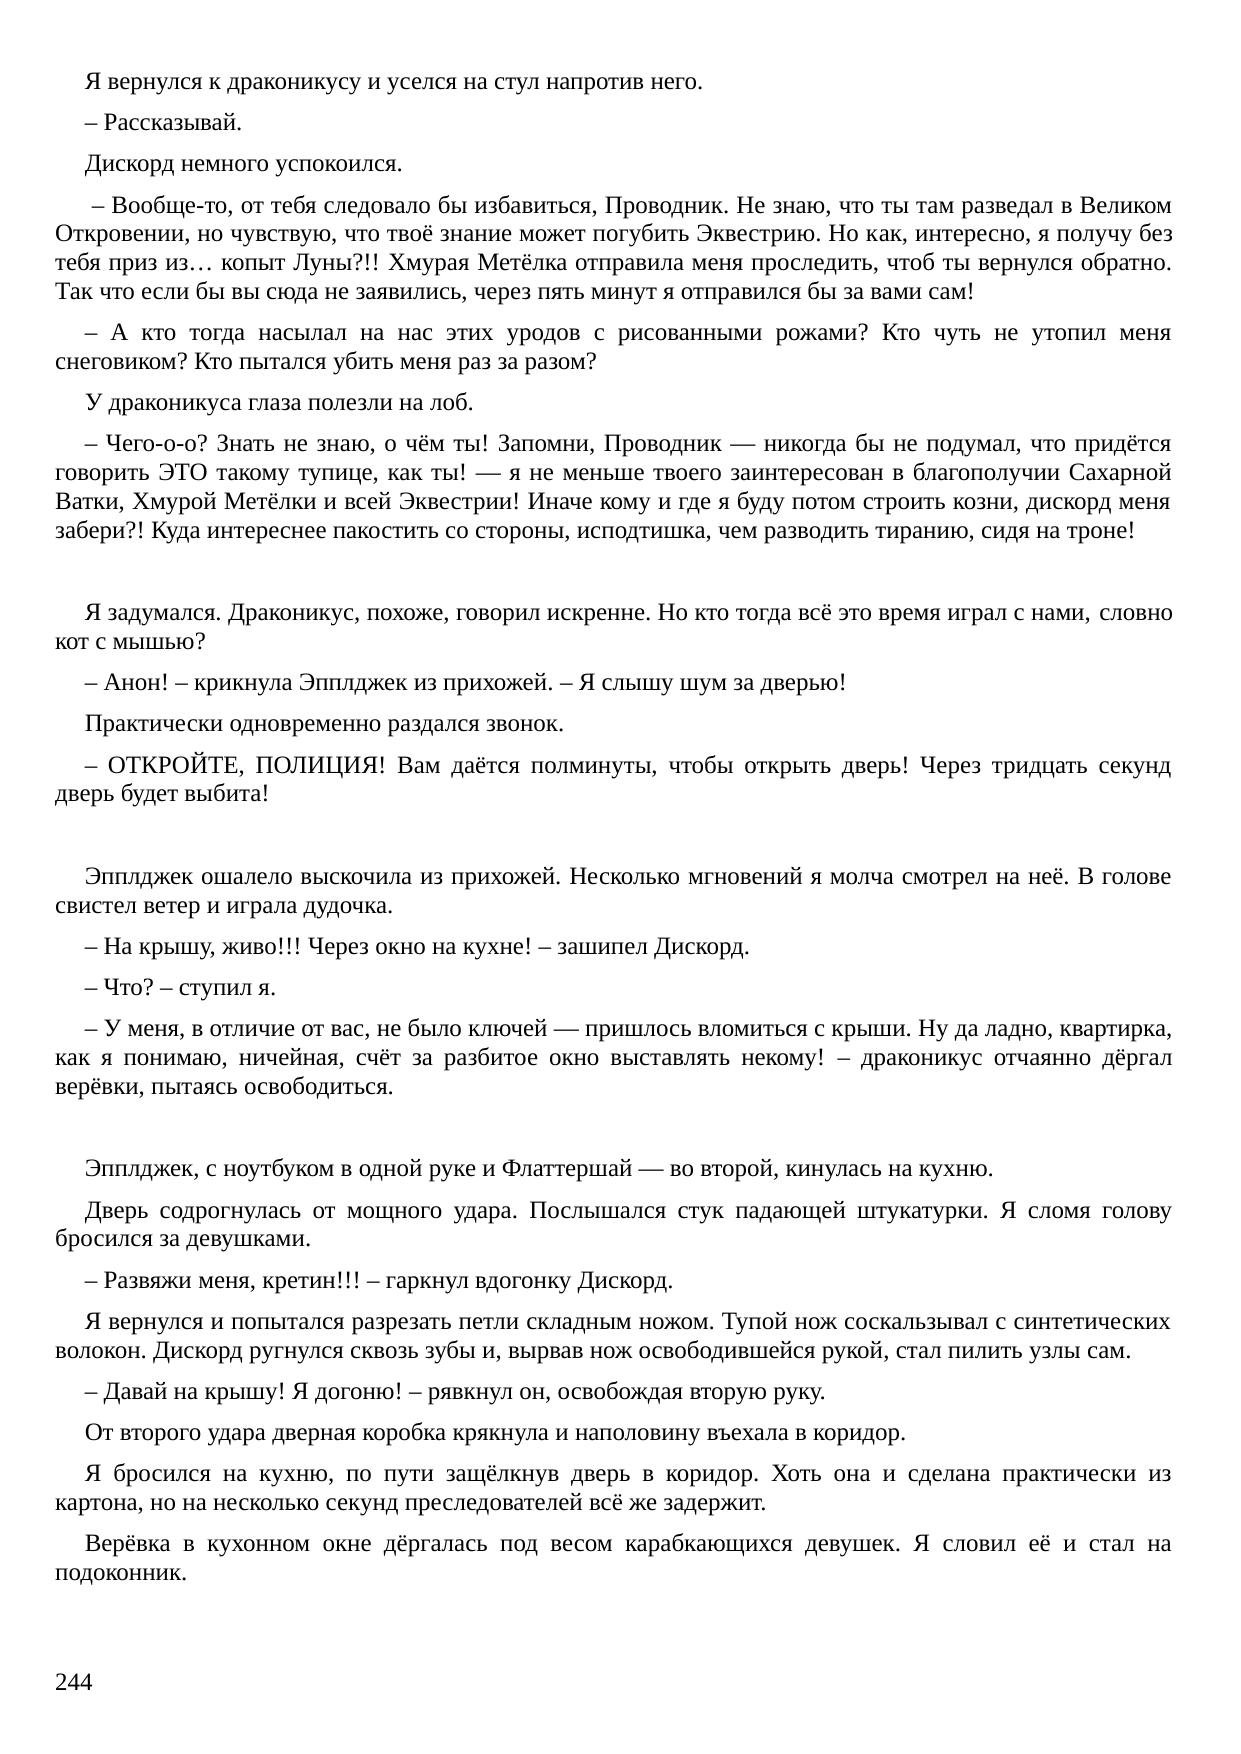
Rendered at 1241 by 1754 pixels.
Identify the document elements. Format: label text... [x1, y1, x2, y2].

text Я вернулся к драконикусу и уселся на стул напротив него. [55, 66, 1173, 95]
text У драконикуса глаза полезли на лоб. [55, 387, 1173, 416]
text – Анон! – крикнула Эпплджек из прихожей. – Я слышу шум за дверью! [55, 667, 1173, 696]
text – Рассказывай. [55, 107, 1173, 136]
text Эпплджек ошалело выскочила из прихожей. Несколько мгновений я молча смотрел на неё. В голове свистел ветер и играла дудочка. [55, 861, 1173, 918]
text – Чего-о-о? Знать не знаю, о чём ты! Запомни, Проводник — никогда бы не подумал, что придётся говорить ЭТО такому тупице, как ты! — я не меньше твоего заинтересован в благополучии Сахарной Ватки, Хмурой Метёлки и всей Эквестрии! Иначе кому и где я буду потом строить козни, дискорд меня забери?! Куда интереснее пакостить со стороны, исподтишка, чем разводить тиранию, сидя на троне! [55, 428, 1173, 543]
text Практически одновременно раздался звонок. [55, 708, 1173, 737]
text Я бросился на кухню, по пути защёлкнув дверь в коридор. Хоть она и сделана практически из картона, но на несколько секунд преследователей всё же задержит. [55, 1458, 1173, 1516]
text Я задумался. Драконикус, похоже, говорил искренне. Но кто тогда всё это время играл с нами, словно кот с мышью? [55, 597, 1173, 655]
text – У меня, в отличие от вас, не было ключей — пришлось вломиться с крыши. Ну да ладно, квартирка, как я понимаю, ничейная, счёт за разбитое окно выставлять некому! – драконикус отчаянно дёргал верёвки, пытаясь освободиться. [55, 1013, 1173, 1100]
text – Давай на крышу! Я догоню! – рявкнул он, освобождая вторую руку. [55, 1376, 1173, 1405]
text Дверь содрогнулась от мощного удара. Послышался стук падающей штукатурки. Я сломя голову бросился за девушками. [55, 1195, 1173, 1252]
text Верёвка в кухонном окне дёргалась под весом карабкающихся девушек. Я словил её и стал на подоконник. [55, 1528, 1173, 1586]
text – Развяжи меня, кретин!!! – гаркнул вдогонку Дискорд. [55, 1265, 1173, 1293]
text Я вернулся и попытался разрезать петли складным ножом. Тупой нож соскальзывал с синтетических волокон. Дискорд ругнулся сквозь зубы и, вырвав нож освободившейся рукой, стал пилить узлы сам. [55, 1306, 1173, 1363]
text – А кто тогда насылал на нас этих уродов с рисованными рожами? Кто чуть не утопил меня снеговиком? Кто пытался убить меня раз за разом? [55, 317, 1173, 375]
text Дискорд немного успокоился. [55, 148, 1173, 177]
text – На крышу, живо!!! Через окно на кухне! – зашипел Дискорд. [55, 931, 1173, 960]
text – Вообще-то, от тебя следовало бы избавиться, Проводник. Не знаю, что ты там разведал в Великом Откровении, но чувствую, что твоё знание может погубить Эквестрию. Но как, интересно, я получу без тебя приз из… копыт Луны?!! Хмурая Метёлка отправила меня проследить, чтоб ты вернулся обратно. Так что если бы вы сюда не заявились, через пять минут я отправился бы за вами сам! [55, 190, 1173, 305]
text – ОТКРОЙТЕ, ПОЛИЦИЯ! Вам даётся полминуты, чтобы открыть дверь! Через тридцать секунд дверь будет выбита! [55, 750, 1173, 807]
text Эпплджек, с ноутбуком в одной руке и Флаттершай — во второй, кинулась на кухню. [55, 1153, 1173, 1182]
text От второго удара дверная коробка крякнула и наполовину въехала в коридор. [55, 1417, 1173, 1446]
text – Что? – ступил я. [55, 972, 1173, 1001]
